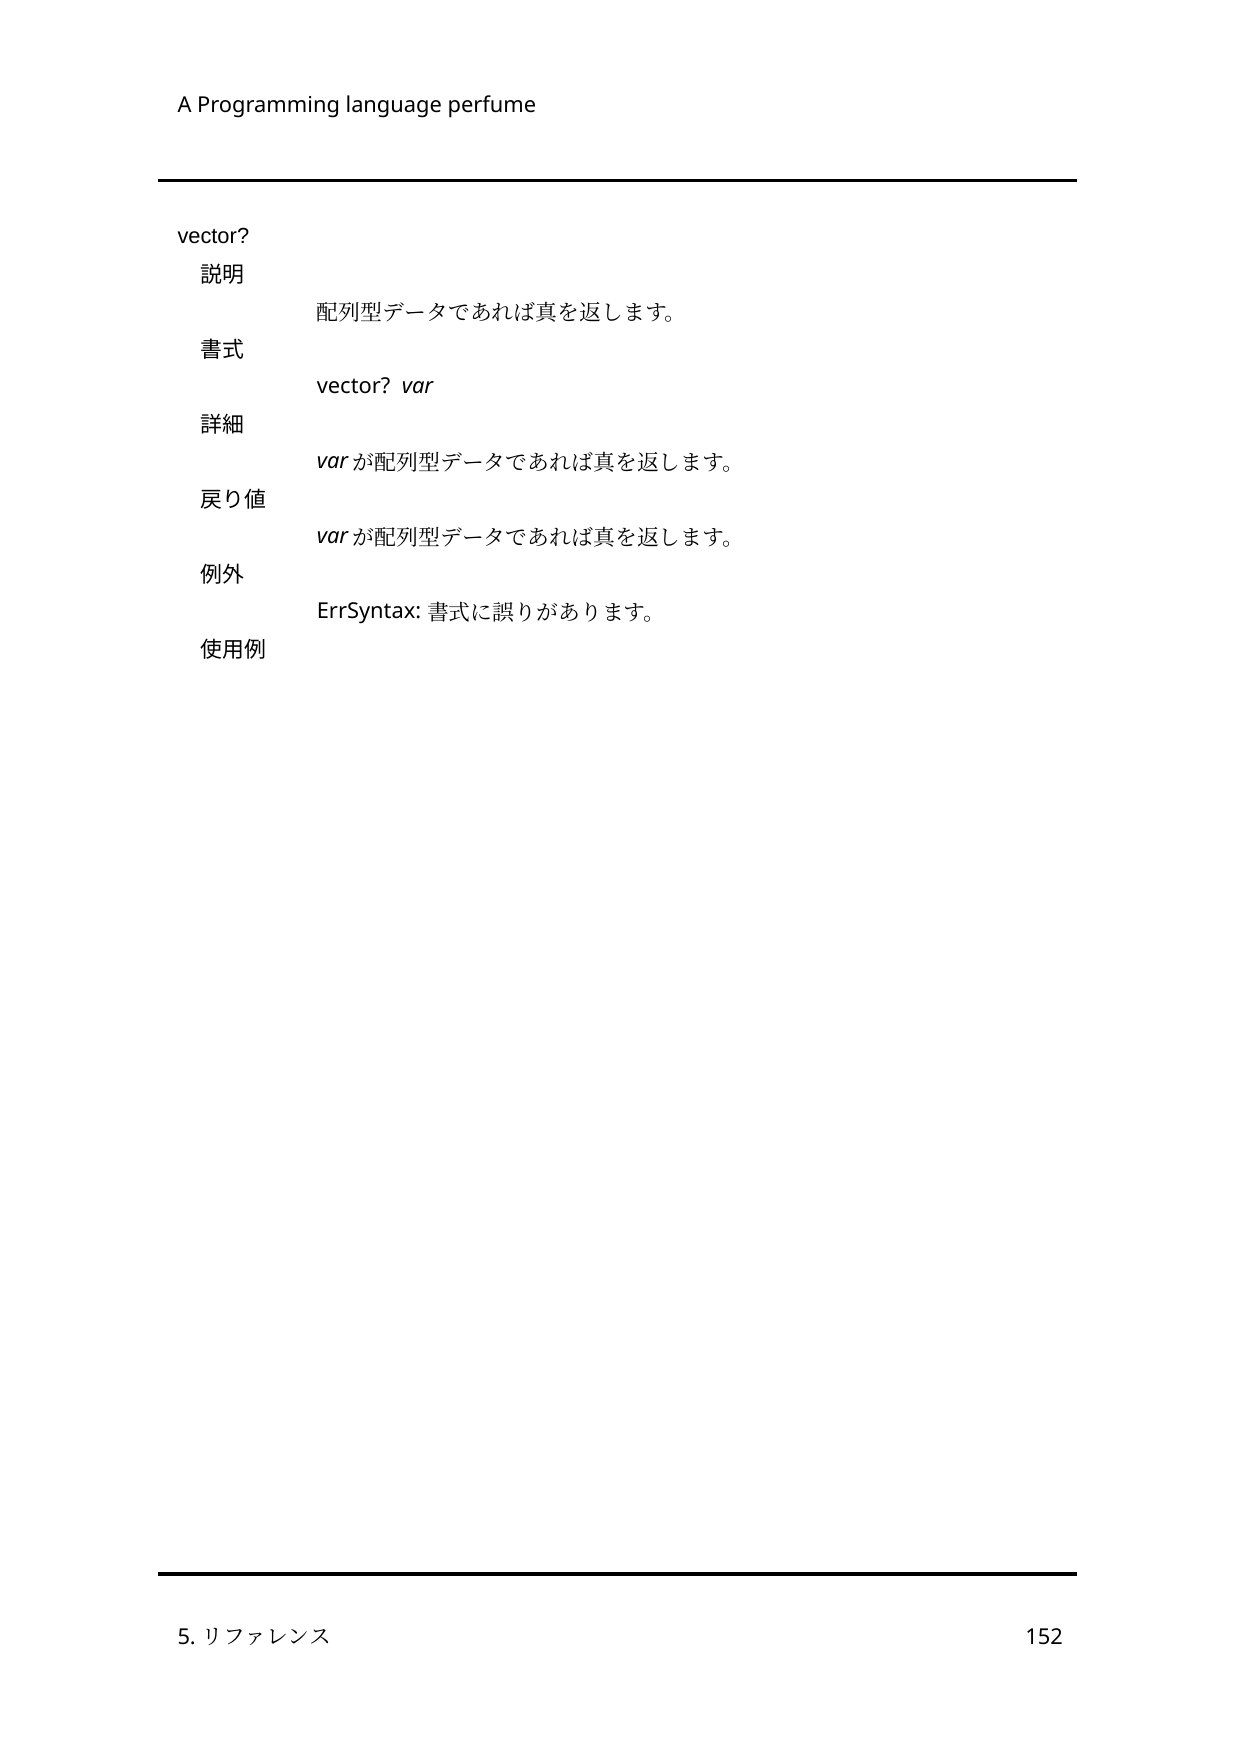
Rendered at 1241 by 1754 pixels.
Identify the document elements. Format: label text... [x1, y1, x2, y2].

table_cell varが配列型データであれば真を返します。 [317, 479, 1063, 554]
table_cell 書式 [200, 329, 317, 404]
table_cell ErrSyntax: 書式に誤りがあります。 [317, 554, 1063, 629]
table_header 説明 [200, 254, 317, 329]
table_header 配列型データであれば真を返します。 [317, 254, 1063, 329]
table_cell 例外 [200, 554, 317, 629]
table_cell varが配列型データであれば真を返します。 [317, 404, 1063, 479]
table_cell [317, 629, 1063, 704]
table_cell 戻り値 [200, 479, 317, 554]
table_cell vector? var [317, 329, 1063, 404]
table_cell 詳細 [200, 404, 317, 479]
subtitle vector? [177, 217, 1063, 254]
table_cell 使用例 [200, 629, 317, 704]
